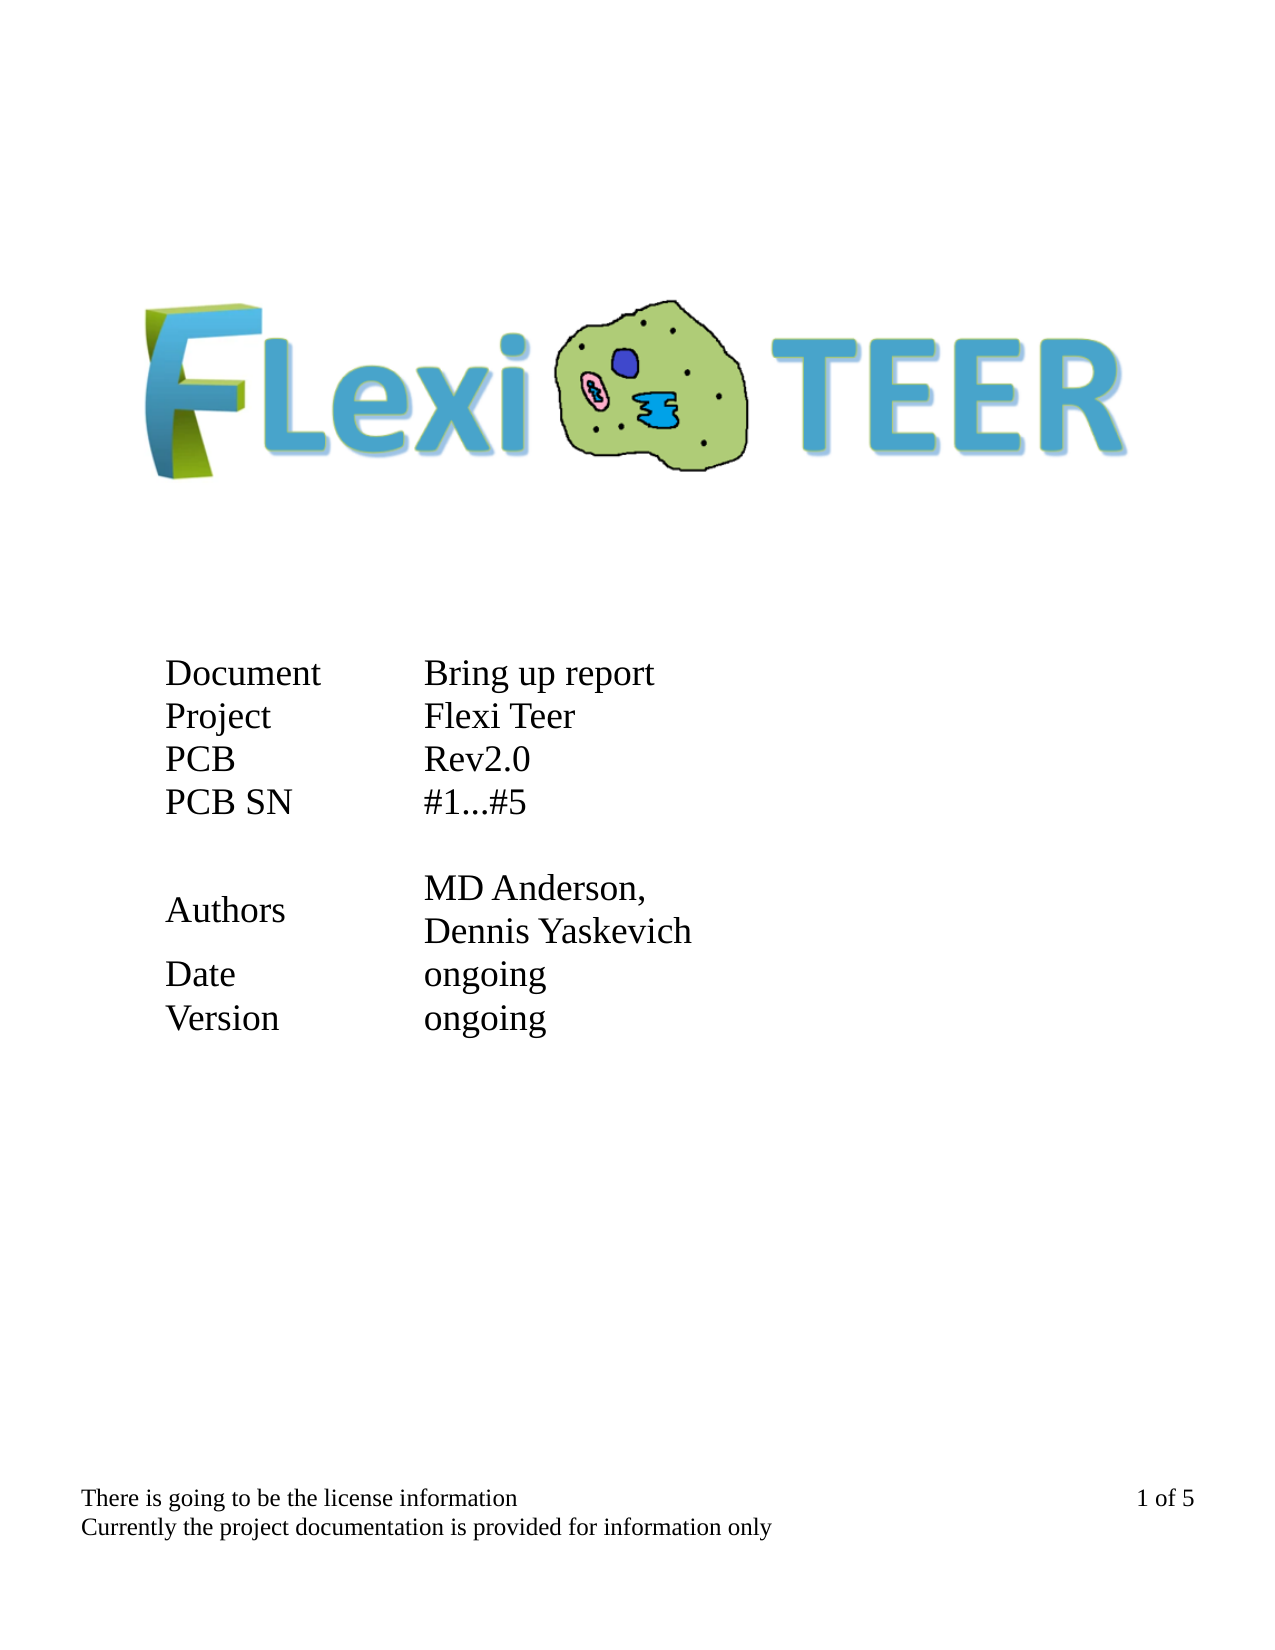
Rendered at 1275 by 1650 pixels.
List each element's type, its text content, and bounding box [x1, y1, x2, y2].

table_cell Rev2.0 [412, 736, 1121, 779]
table_cell Project [154, 693, 412, 736]
table_cell ongoing [412, 952, 1121, 995]
table_cell ongoing [412, 995, 1121, 1038]
table_cell [412, 823, 1121, 866]
table_cell PCB SN [154, 779, 412, 822]
table_header Document [154, 650, 412, 693]
table_cell Authors [154, 866, 412, 952]
table_cell Flexi Teer [412, 693, 1121, 736]
table_cell MD Anderson, Dennis Yaskevich [412, 866, 1121, 952]
table_cell #1...#5 [412, 779, 1121, 822]
table_cell Date [154, 952, 412, 995]
table_cell PCB [154, 736, 412, 779]
table_header Bring up report [412, 650, 1121, 693]
table_cell [154, 823, 412, 866]
table_cell Version [154, 995, 412, 1038]
